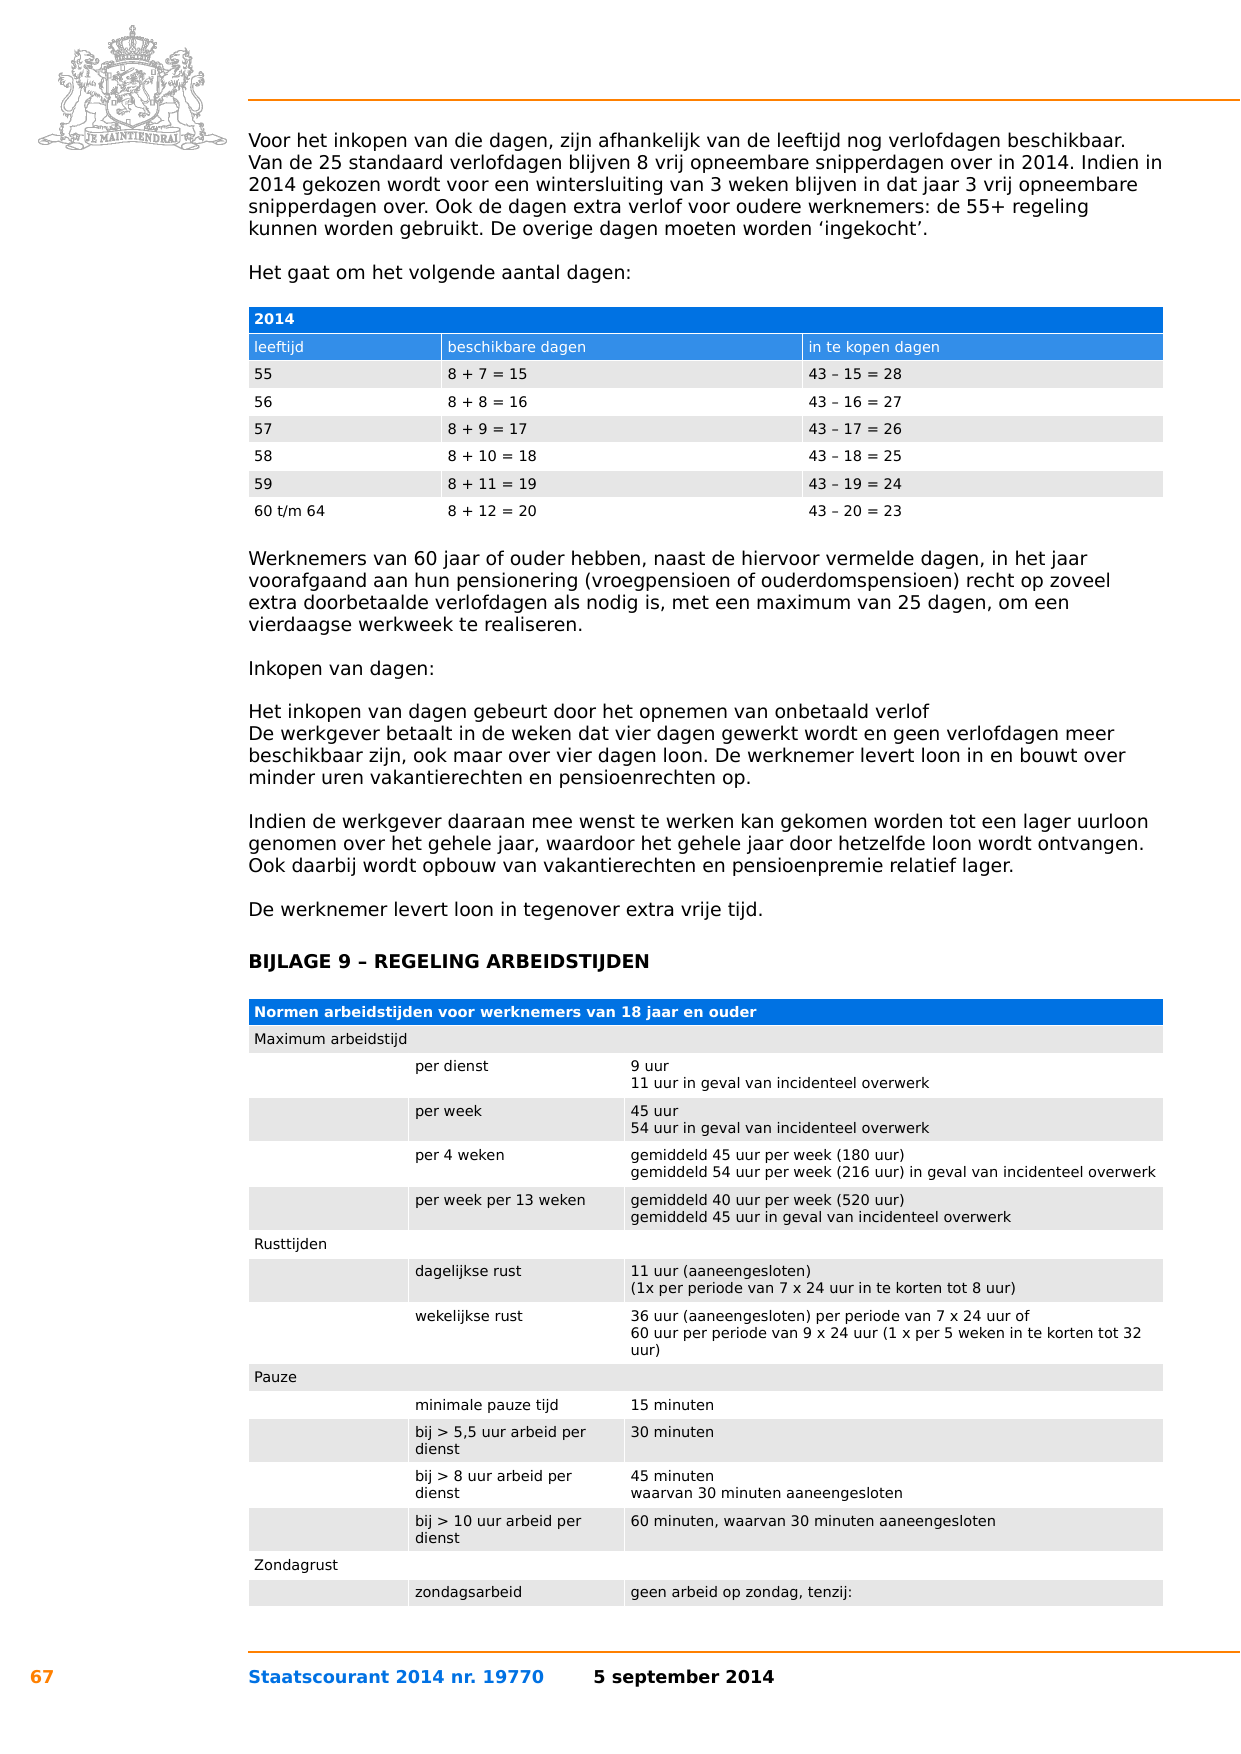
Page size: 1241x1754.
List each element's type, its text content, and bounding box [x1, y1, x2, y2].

table_cell 60 t/m 64 [249, 498, 441, 525]
text Het inkopen van dagen gebeurt door het opnemen van onbetaald verlof [248, 701, 1163, 723]
text Indien de werkgever daaraan mee wenst te werken kan gekomen worden tot een lager uurloon genomen over het gehele jaar, waardoor het gehele jaar door hetzelfde loon wordt ontvangen. Ook daarbij wordt opbouw van vakantierechten en pensioenpremie relatief lager. [248, 811, 1163, 877]
table_cell per 4 weken [409, 1143, 624, 1186]
table_cell 15 minuten [625, 1392, 1163, 1418]
table_cell 30 minuten [625, 1419, 1163, 1462]
table_cell per dienst [409, 1054, 624, 1097]
table_cell leeftijd [249, 334, 441, 360]
table_cell [249, 1098, 408, 1141]
table_cell 43 – 20 = 23 [803, 498, 1163, 525]
table_cell 11 uur (aaneengesloten) (1x per periode van 7 x 24 uur in te korten tot 8 uur) [625, 1259, 1163, 1302]
text De werknemer levert loon in tegenover extra vrije tijd. [248, 899, 1163, 921]
table_cell 43 – 17 = 26 [803, 416, 1163, 442]
table_cell [249, 1392, 408, 1418]
table_cell Zondagrust [249, 1552, 1163, 1578]
table_cell wekelijkse rust [409, 1303, 624, 1363]
table_cell beschikbare dagen [442, 334, 802, 360]
table_cell Rusttijden [249, 1231, 1163, 1257]
table_cell Maximum arbeidstijd [249, 1026, 1163, 1053]
table_cell 60 minuten, waarvan 30 minuten aaneengesloten [625, 1508, 1163, 1551]
table_cell zondagsarbeid [409, 1580, 624, 1606]
table_cell [249, 1303, 408, 1363]
table_cell geen arbeid op zondag, tenzij: [625, 1580, 1163, 1606]
table_cell [249, 1508, 408, 1551]
table_cell [249, 1259, 408, 1302]
table_cell 56 [249, 389, 441, 415]
table_cell in te kopen dagen [803, 334, 1163, 360]
table_cell 43 – 16 = 27 [803, 389, 1163, 415]
text De werkgever betaalt in de weken dat vier dagen gewerkt wordt en geen verlofdagen meer beschikbaar zijn, ook maar over vier dagen loon. De werknemer levert loon in en bouwt over minder uren vakantierechten en pensioenrechten op. [248, 723, 1163, 789]
table_cell per week [409, 1098, 624, 1141]
text Het gaat om het volgende aantal dagen: [248, 262, 1163, 284]
table_cell 59 [249, 471, 441, 497]
table_cell 8 + 9 = 17 [442, 416, 802, 442]
table_cell 8 + 10 = 18 [442, 444, 802, 470]
text Voor het inkopen van die dagen, zijn afhankelijk van de leeftijd nog verlofdagen beschikbaar. Van de 25 standaard verlofdagen blijven 8 vrij opneembare snipperdagen over in 2014. Indien in 2014 gekozen wordt voor een wintersluiting van 3 weken blijven in dat jaar 3 vrij opneembare snipperdagen over. Ook de dagen extra verlof voor oudere werknemers: de 55+ regeling kunnen worden gebruikt. De overige dagen moeten worden ‘ingekocht’. [248, 130, 1163, 240]
table_cell per week per 13 weken [409, 1187, 624, 1230]
table_cell minimale pauze tijd [409, 1392, 624, 1418]
subtitle BIJLAGE 9 – REGELING ARBEIDSTIJDEN [248, 951, 1163, 973]
table_cell gemiddeld 45 uur per week (180 uur) gemiddeld 54 uur per week (216 uur) in geval van incidenteel overwerk [625, 1143, 1163, 1186]
table_cell 8 + 11 = 19 [442, 471, 802, 497]
table_cell [249, 1143, 408, 1186]
table_cell [249, 1054, 408, 1097]
table_cell 43 – 18 = 25 [803, 444, 1163, 470]
table_cell dagelijkse rust [409, 1259, 624, 1302]
table_cell bij > 8 uur arbeid per dienst [409, 1464, 624, 1507]
table_cell 43 – 19 = 24 [803, 471, 1163, 497]
table_cell 8 + 12 = 20 [442, 498, 802, 525]
table_cell [249, 1464, 408, 1507]
table_cell Pauze [249, 1364, 1163, 1391]
table_cell gemiddeld 40 uur per week (520 uur) gemiddeld 45 uur in geval van incidenteel overwerk [625, 1187, 1163, 1230]
table_cell 55 [249, 361, 441, 388]
table_cell 36 uur (aaneengesloten) per periode van 7 x 24 uur of 60 uur per periode van 9 x 24 uur (1 x per 5 weken in te korten tot 32 uur) [625, 1303, 1163, 1363]
text Werknemers van 60 jaar of ouder hebben, naast de hiervoor vermelde dagen, in het jaar voorafgaand aan hun pensionering (vroegpensioen of ouderdomspensioen) recht op zoveel extra doorbetaalde verlofdagen als nodig is, met een maximum van 25 dagen, om een vierdaagse werkweek te realiseren. [248, 548, 1163, 636]
table_cell bij > 10 uur arbeid per dienst [409, 1508, 624, 1551]
table_cell 57 [249, 416, 441, 442]
table_cell bij > 5,5 uur arbeid per dienst [409, 1419, 624, 1462]
table_cell 8 + 7 = 15 [442, 361, 802, 388]
table_header 2014 [249, 307, 1163, 333]
table_cell 45 minuten waarvan 30 minuten aaneengesloten [625, 1464, 1163, 1507]
table_cell [249, 1187, 408, 1230]
picture [38, 25, 227, 150]
table_header Normen arbeidstijden voor werknemers van 18 jaar en ouder [249, 999, 1163, 1025]
table_cell 45 uur 54 uur in geval van incidenteel overwerk [625, 1098, 1163, 1141]
table_cell [249, 1580, 408, 1606]
text Inkopen van dagen: [248, 657, 1163, 679]
table_cell 43 – 15 = 28 [803, 361, 1163, 388]
table_cell 9 uur 11 uur in geval van incidenteel overwerk [625, 1054, 1163, 1097]
table_cell [249, 1419, 408, 1462]
table_cell 58 [249, 444, 441, 470]
table_cell 8 + 8 = 16 [442, 389, 802, 415]
